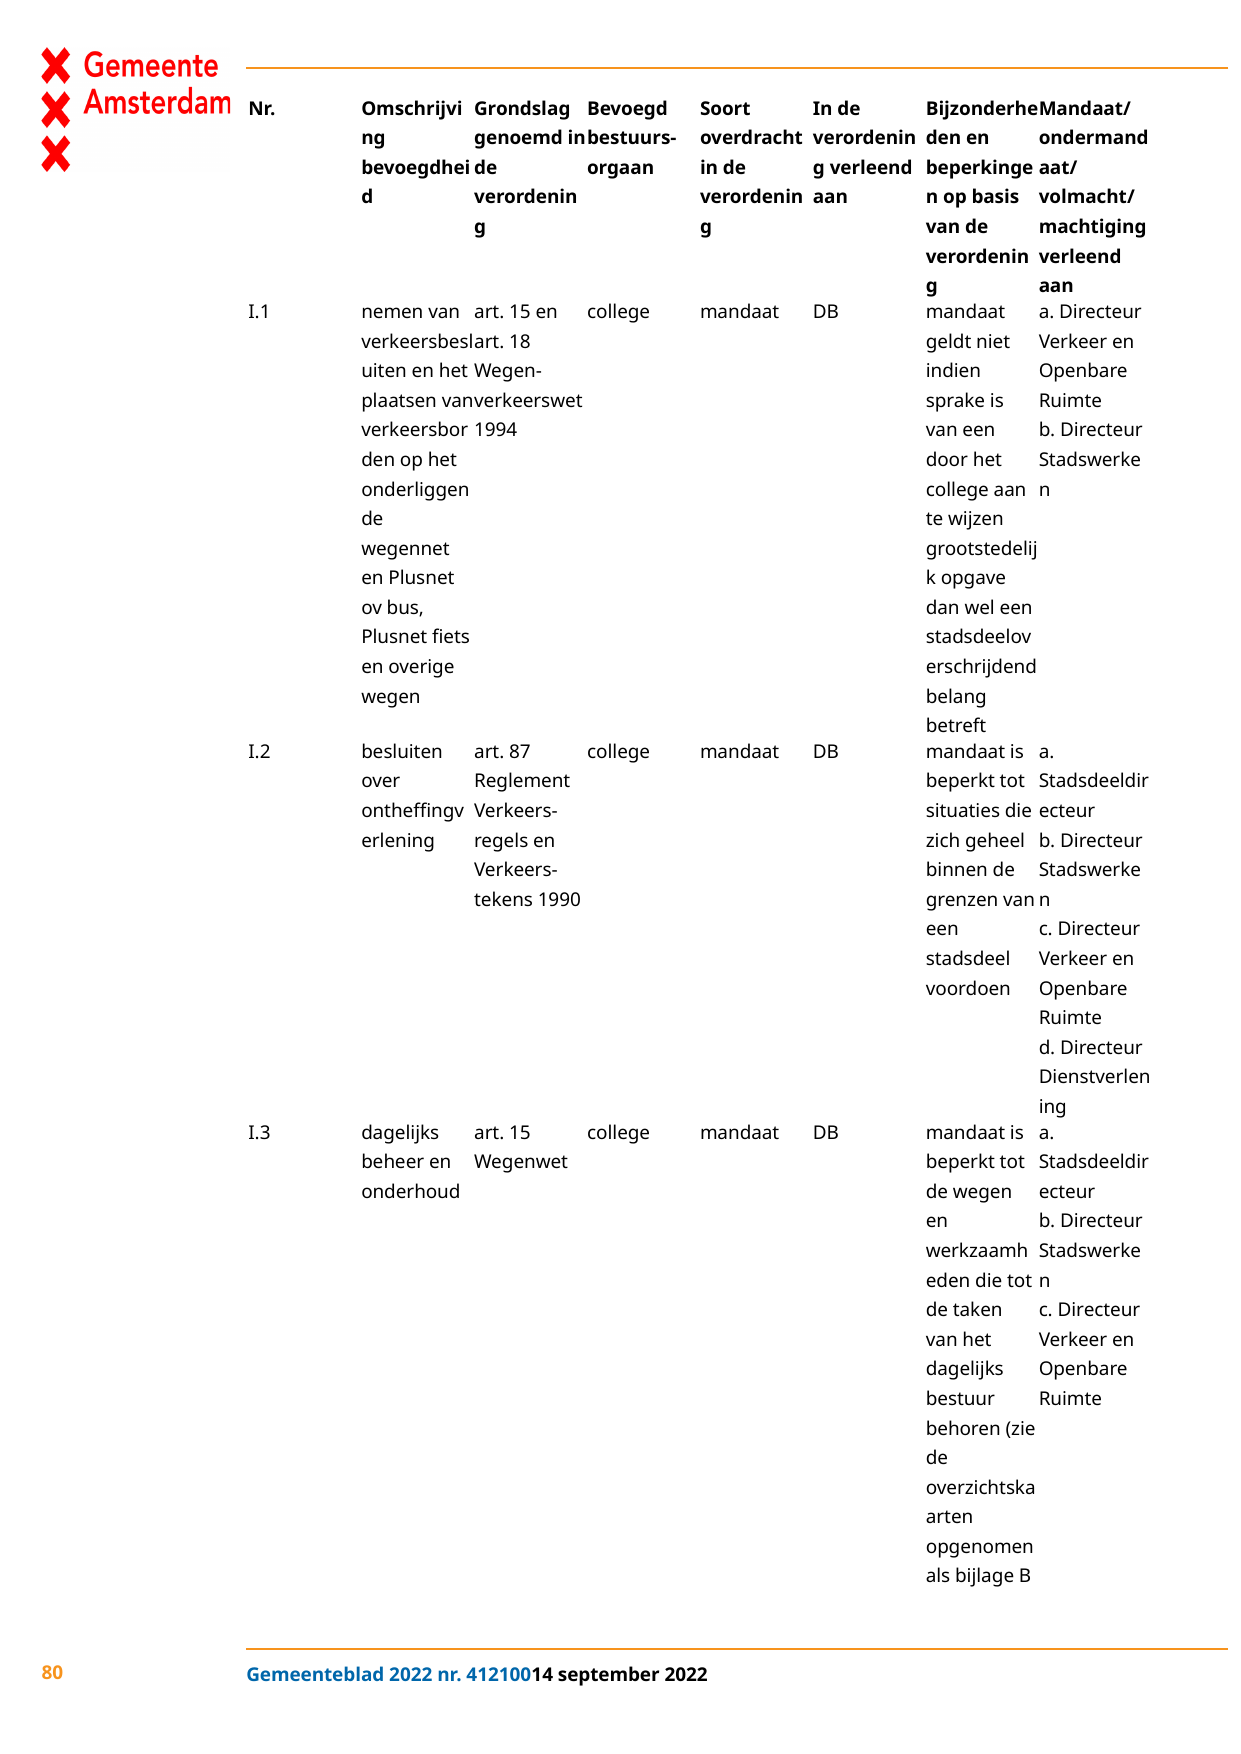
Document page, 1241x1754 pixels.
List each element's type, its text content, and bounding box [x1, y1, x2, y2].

table_cell DB [813, 738, 926, 1119]
table_header Grondslag genoemd in de verordening [474, 95, 587, 298]
table_header Nr. [248, 95, 361, 298]
table_cell DB [813, 1119, 926, 1588]
table_cell a. Directeur Verkeer en Openbare Ruimte b. Directeur Stadswerken [1039, 298, 1152, 738]
table_cell mandaat geldt niet indien sprake is van een door het college aan te wijzen grootstedelijk opgave dan wel een stadsdeeloverschrijdend belang betreft [926, 298, 1038, 738]
table_header Bevoegd bestuurs-orgaan [587, 95, 700, 298]
picture [41, 47, 231, 172]
table_header Soort overdracht in de verordening [700, 95, 813, 298]
table_cell mandaat [700, 738, 813, 1119]
table_cell mandaat is beperkt tot situaties die zich geheel binnen de grenzen van een stadsdeel voordoen [926, 738, 1038, 1119]
table_cell a. Stadsdeeldirecteur b. Directeur Stadswerken c. Directeur Verkeer en Openbare Ruimte [1039, 1119, 1152, 1588]
table_cell mandaat is beperkt tot de wegen en werkzaamheden die tot de taken van het dagelijks bestuur behoren (zie de overzichtskaarten opgenomen als bijlage B [926, 1119, 1038, 1588]
table_header Bijzonderheden en beperkingen op basis van de verordening [926, 95, 1038, 298]
table_cell art. 15 Wegenwet [474, 1119, 587, 1588]
table_cell besluiten over ontheffingverlening [361, 738, 474, 1119]
table_cell a. Stadsdeeldirecteur b. Directeur Stadswerken c. Directeur Verkeer en Openbare Ruimte d. Directeur Dienstverlening [1039, 738, 1152, 1119]
table_cell college [587, 298, 700, 738]
table_cell nemen van verkeersbesluiten en het plaatsen van verkeersborden op het onderliggende wegennet en Plusnet ov bus, Plusnet fiets en overige wegen [361, 298, 474, 738]
table_cell mandaat [700, 1119, 813, 1588]
table_cell art. 87 Reglement Verkeers-regels en Verkeers-tekens 1990 [474, 738, 587, 1119]
table_header Mandaat/ondermandaat/ volmacht/machtiging verleend aan [1039, 95, 1152, 298]
table_cell mandaat [700, 298, 813, 738]
table_cell college [587, 1119, 700, 1588]
table_cell college [587, 738, 700, 1119]
table_cell I.2 [248, 738, 361, 1119]
table_header Omschrijving bevoegdheid [361, 95, 474, 298]
table_cell dagelijks beheer en onderhoud [361, 1119, 474, 1588]
table_cell art. 15 en art. 18 Wegen-verkeerswet 1994 [474, 298, 587, 738]
table_header In de verordening verleend aan [813, 95, 926, 298]
table_cell I.3 [248, 1119, 361, 1588]
table_cell I.1 [248, 298, 361, 738]
table_cell DB [813, 298, 926, 738]
